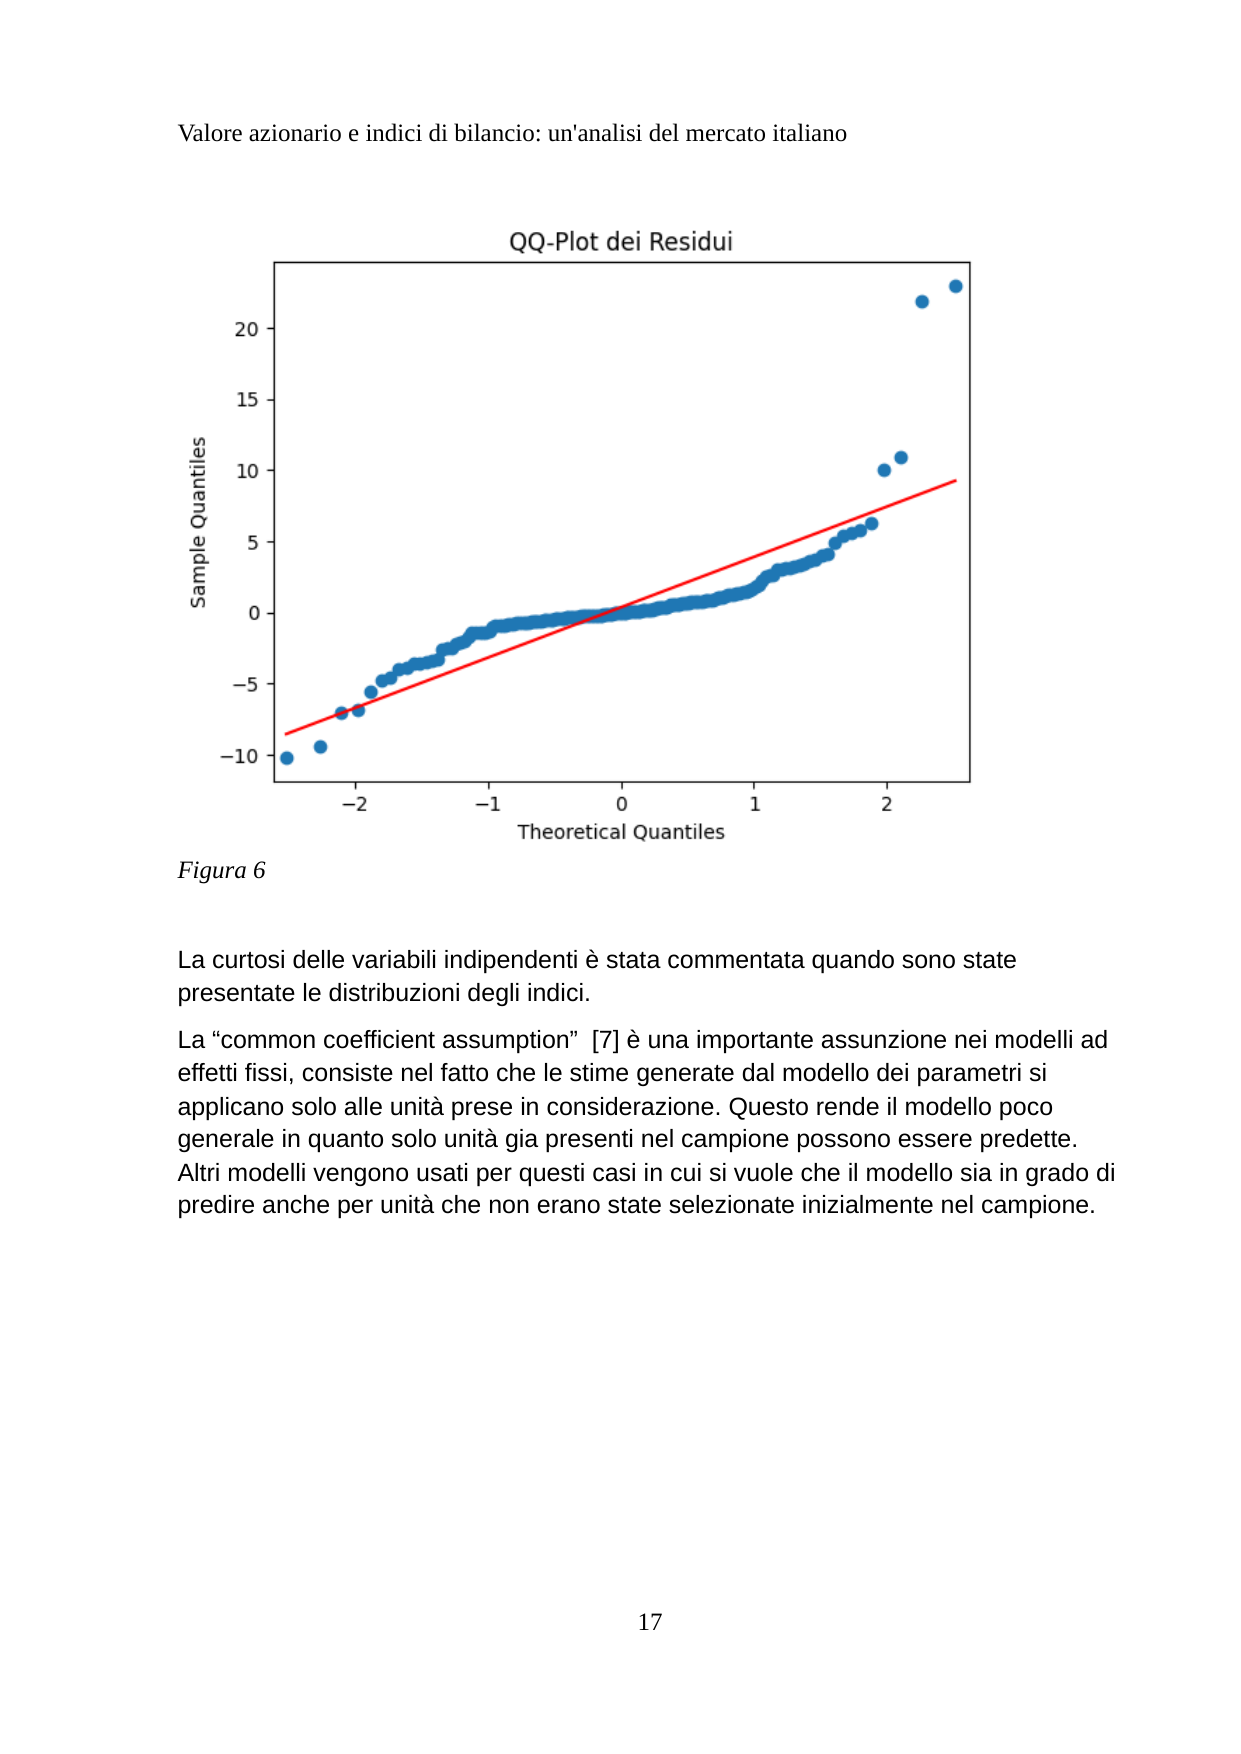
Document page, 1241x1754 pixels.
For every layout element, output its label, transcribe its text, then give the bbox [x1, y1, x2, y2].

text La “common coefficient assumption” [7] è una importante assunzione nei modelli ad effetti fissi, consiste nel fatto che le stime generate dal modello dei parametri si applicano solo alle unità prese in considerazione. Questo rende il modello poco generale in quanto solo unità gia presenti nel campione possono essere predette. Altri modelli vengono usati per questi casi in cui si vuole che il modello sia in grado di predire anche per unità che non erano state selezionate inizialmente nel campione. [177, 1025, 1122, 1219]
text Figura 6 [177, 856, 981, 884]
picture [177, 217, 982, 856]
text La curtosi delle variabili indipendenti è stata commentata quando sono state presentate le distribuzioni degli indici. [177, 945, 1122, 1007]
